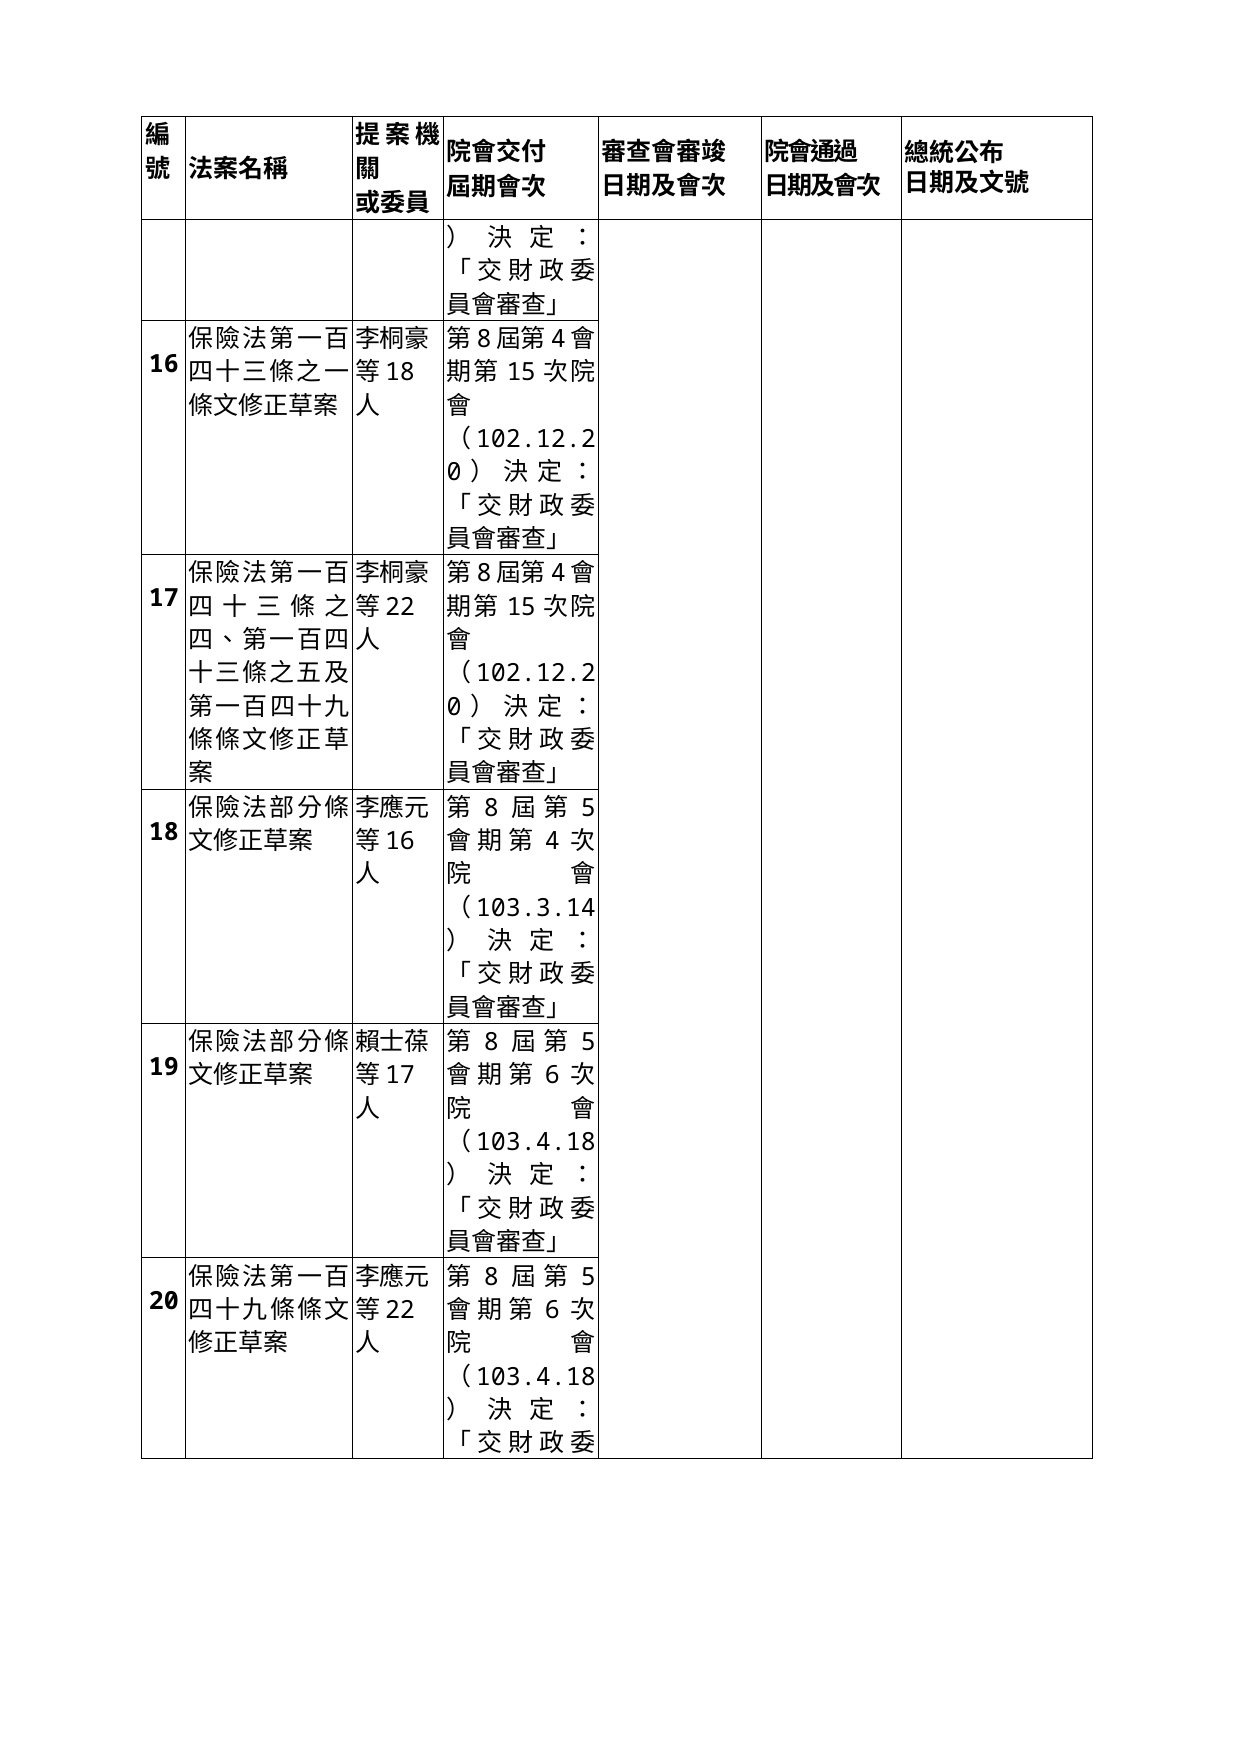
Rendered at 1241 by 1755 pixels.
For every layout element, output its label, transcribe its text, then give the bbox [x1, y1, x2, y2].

table_cell 第8屆第4會期第15次院會（102.12.20）決定：「交財政委員會審查」 [444, 555, 598, 788]
table_header 院會交付 屆期會次 [444, 117, 598, 219]
table_cell 19 [142, 1024, 185, 1257]
table_cell 16 [142, 321, 185, 554]
table_cell 第8屆第5會期第6次院會（103.4.18）決定：「交財政委 [444, 1258, 598, 1458]
table_cell 17 [142, 555, 185, 788]
table_header 院會通過 日期及會次 [762, 117, 901, 219]
table_header 提案機關 或委員 [353, 117, 443, 219]
table_cell [186, 220, 352, 320]
table_cell 第8屆第4會期第15次院會（102.12.20）決定：「交財政委員會審查」 [444, 321, 598, 554]
table_cell [142, 220, 185, 320]
table_cell 20 [142, 1258, 185, 1458]
table_cell 李應元等16人 [353, 790, 443, 1023]
table_cell 保險法第一百四十三條之四、第一百四十三條之五及第一百四十九條條文修正草案 [186, 555, 352, 788]
table_header 法案名稱 [186, 117, 352, 219]
table_cell [902, 220, 1092, 1458]
table_header 審查會審竣 日期及會次 [599, 117, 761, 219]
table_header 總統公布 日期及文號 [902, 117, 1092, 219]
table_cell [353, 220, 443, 320]
table_cell 李應元等22人 [353, 1258, 443, 1458]
table_cell [762, 220, 901, 1458]
table_cell 李桐豪等18人 [353, 321, 443, 554]
table_cell 保險法部分條文修正草案 [186, 790, 352, 1023]
table_cell 李桐豪等22人 [353, 555, 443, 788]
table_cell 賴士葆等17人 [353, 1024, 443, 1257]
table_cell 保險法第一百四十三條之一條文修正草案 [186, 321, 352, 554]
table_cell 第8屆第5會期第6次院會（103.4.18）決定：「交財政委員會審查」 [444, 1024, 598, 1257]
table_cell 18 [142, 790, 185, 1023]
table_cell 保險法部分條文修正草案 [186, 1024, 352, 1257]
table_cell [599, 220, 761, 1458]
table_cell ）決定：「交財政委員會審查」 [444, 220, 598, 320]
table_header 編號 [142, 117, 185, 219]
table_cell 第8屆第5會期第4次院會（103.3.14）決定：「交財政委員會審查」 [444, 790, 598, 1023]
table_cell 保險法第一百四十九條條文修正草案 [186, 1258, 352, 1458]
